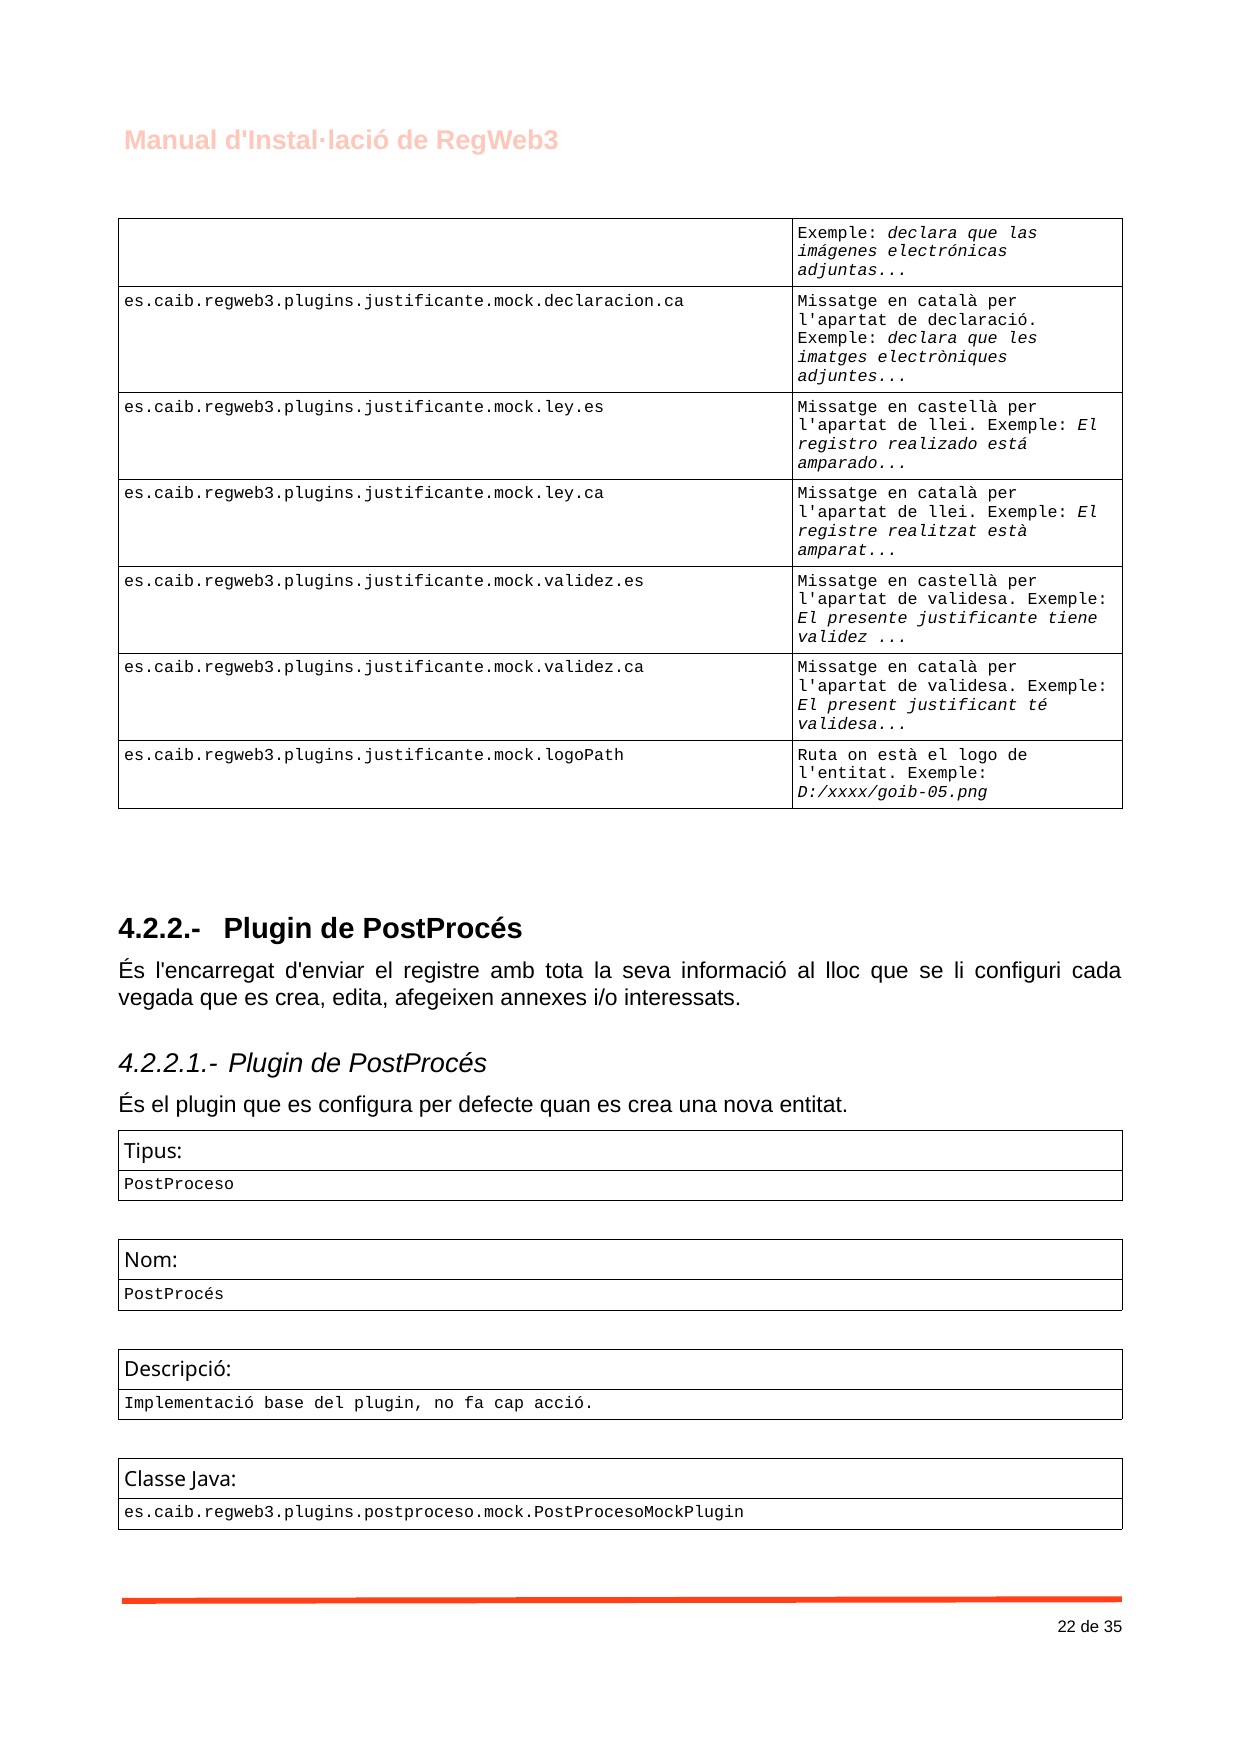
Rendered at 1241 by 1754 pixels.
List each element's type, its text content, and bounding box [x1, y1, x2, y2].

table_cell PostProceso [119, 1171, 1122, 1200]
table_header Tipus: [119, 1131, 1122, 1170]
table_cell Missatge en castellà per l'apartat de validesa. Exemple: El presente justificante tiene validez ... [793, 567, 1122, 653]
table_cell es.caib.regweb3.plugins.justificante.mock.ley.ca [119, 480, 792, 566]
table_cell Implementació base del plugin, no fa cap acció. [119, 1390, 1122, 1419]
table_cell es.caib.regweb3.plugins.justificante.mock.validez.es [119, 567, 792, 653]
subtitle Plugin de PostProcés [118, 911, 1122, 945]
table_cell es.caib.regweb3.plugins.justificante.mock.ley.es [119, 393, 792, 479]
table_header Nom: [119, 1240, 1122, 1279]
table_cell es.caib.regweb3.plugins.justificante.mock.declaracion.ca [119, 287, 792, 392]
table_cell es.caib.regweb3.plugins.justificante.mock.logoPath [119, 741, 792, 808]
table_cell Missatge en català per l'apartat de validesa. Exemple: El present justificant té validesa... [793, 654, 1122, 740]
table_cell es.caib.regweb3.plugins.postproceso.mock.PostProcesoMockPlugin [119, 1499, 1122, 1528]
table_cell Exemple: declara que las imágenes electrónicas adjuntas... [793, 219, 1122, 286]
table_cell PostProcés [119, 1280, 1122, 1310]
table_cell Missatge en castellà per l'apartat de llei. Exemple: El registro realizado está amparado... [793, 393, 1122, 479]
table_cell [119, 219, 792, 286]
table_header Classe Java: [119, 1459, 1122, 1498]
text És el plugin que es configura per defecte quan es crea una nova entitat. [118, 1091, 1122, 1117]
table_cell es.caib.regweb3.plugins.justificante.mock.validez.ca [119, 654, 792, 740]
subtitle Plugin de PostProcés [118, 1047, 1122, 1079]
table_header Descripció: [119, 1350, 1122, 1389]
table_cell Missatge en català per l'apartat de llei. Exemple: El registre realitzat està amparat... [793, 480, 1122, 566]
table_cell Ruta on està el logo de l'entitat. Exemple: D:/xxxx/goib-05.png [793, 741, 1122, 808]
table_cell Missatge en català per l'apartat de declaració. Exemple: declara que les imatges electròniques adjuntes... [793, 287, 1122, 392]
text És l'encarregat d'enviar el registre amb tota la seva informació al lloc que se li configuri cada vegada que es crea, edita, afegeixen annexes i/o interessats. [118, 957, 1122, 1010]
